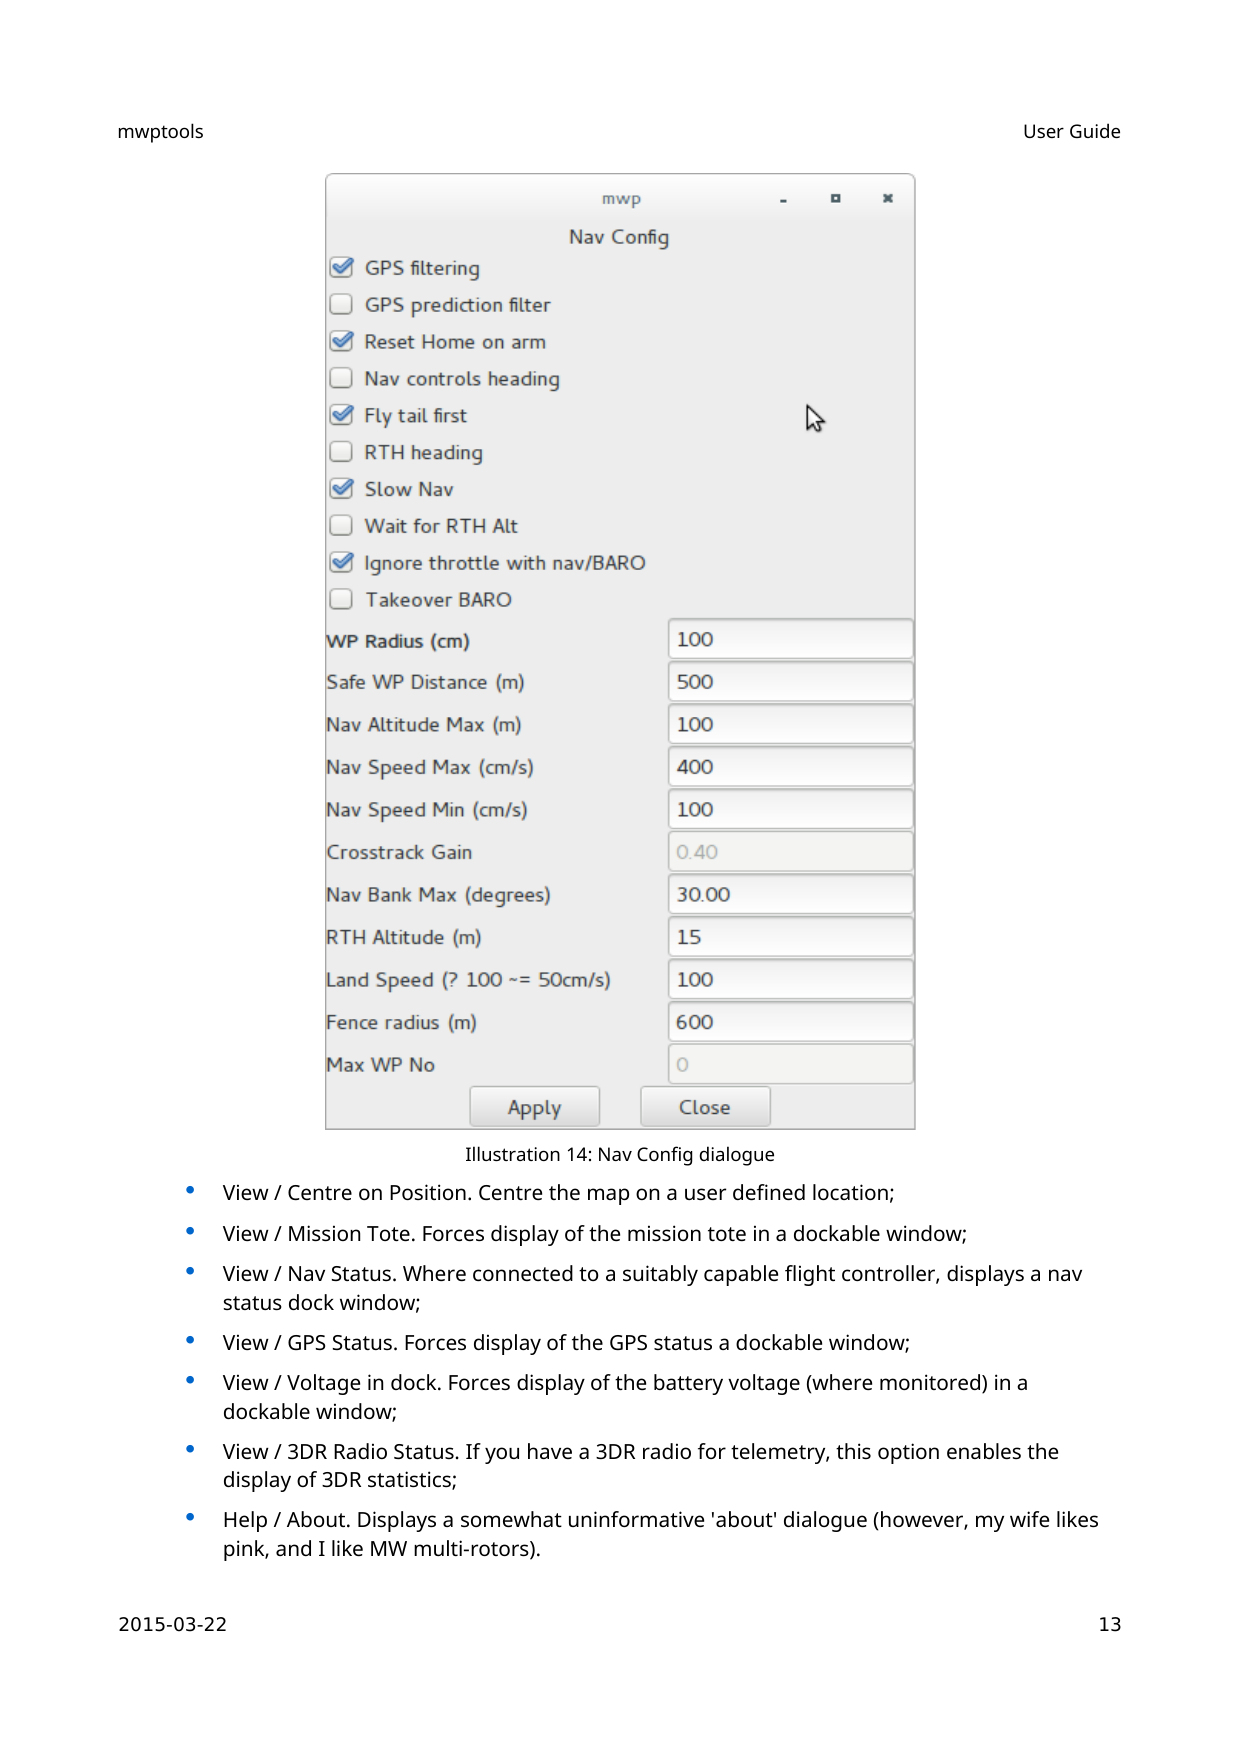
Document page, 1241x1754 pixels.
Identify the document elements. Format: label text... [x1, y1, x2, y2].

list View / Mission Tote. Forces display of the mission tote in a dockable window; [185, 1219, 1122, 1247]
list View / Voltage in dock. Forces display of the battery voltage (where monitored) in a dockable window; [185, 1368, 1122, 1425]
list View / GPS Status. Forces display of the GPS status a dockable window; [185, 1328, 1122, 1356]
list Illustration 14: Nav Config dialogue [324, 1130, 916, 1167]
list View / Centre on Position. Centre the map on a user defined location; [185, 1130, 1122, 1207]
list View / 3DR Radio Status. If you have a 3DR radio for telemetry, this option enables the display of 3DR statistics; [185, 1437, 1122, 1494]
picture [325, 173, 916, 1130]
list View / Nav Status. Where connected to a suitably capable flight controller, displays a nav status dock window; [185, 1259, 1122, 1316]
list Help / About. Displays a somewhat uninformative 'about' dialogue (however, my wife likes pink, and I like MW multi-rotors). [185, 1506, 1122, 1562]
